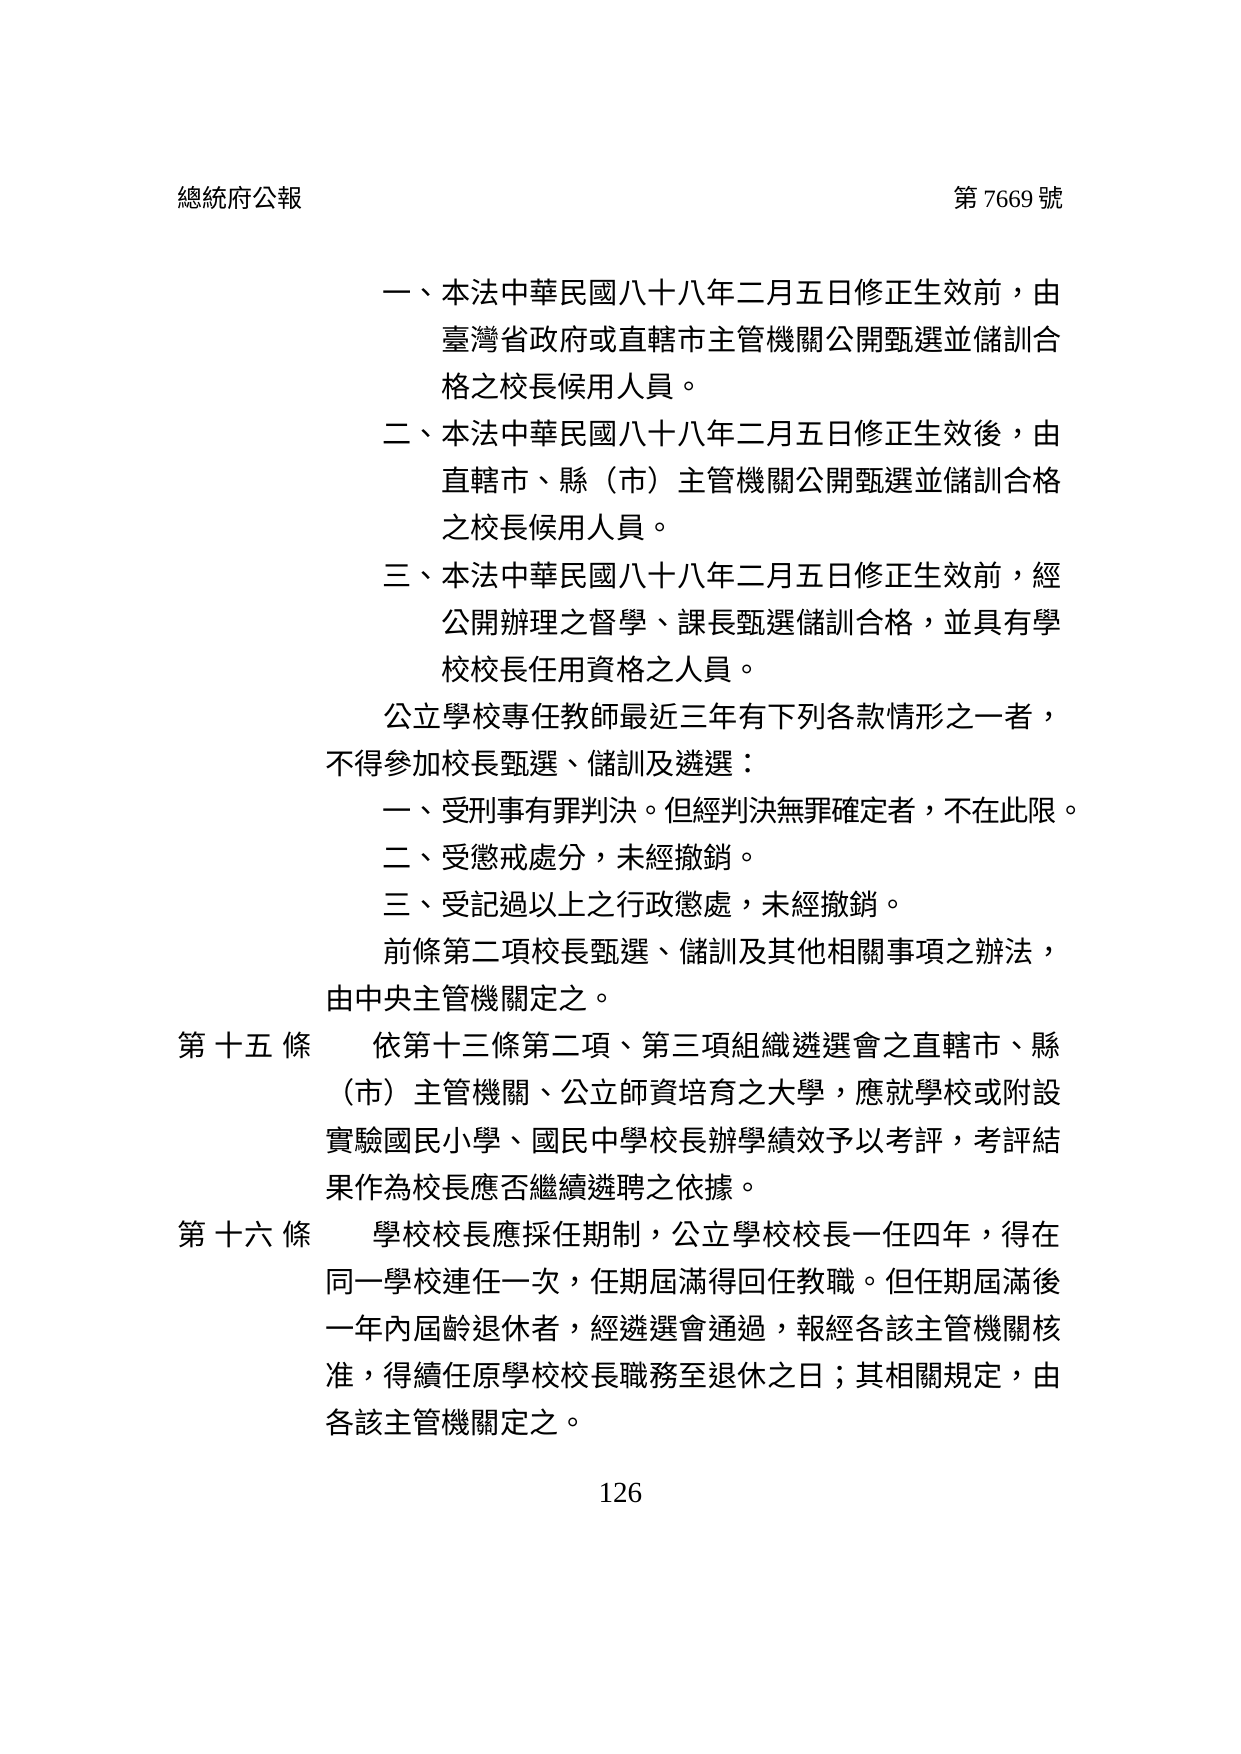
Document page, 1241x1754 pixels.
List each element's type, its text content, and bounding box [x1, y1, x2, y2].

text 前條第二項校長甄選、儲訓及其他相關事項之辦法，由中央主管機關定之。 [325, 925, 1063, 1019]
text 三、 受記過以上之行政懲處，未經撤銷。 [382, 878, 1063, 925]
text 二、 受懲戒處分，未經撤銷。 [382, 831, 1063, 878]
text 一、 受刑事有罪判決。但經判決無罪確定者，不在此限。 [382, 784, 1063, 831]
text 三、 本法中華民國八十八年二月五日修正生效前，經公開辦理之督學、課長甄選儲訓合格，並具有學校校長任用資格之人員。 [382, 548, 1063, 689]
text 第 十六 條 學校校長應採任期制，公立學校校長一任四年，得在同一學校連任一次，任期屆滿得回任教職。但任期屆滿後一年內屆齡退休者，經遴選會通過，報經各該主管機關核准，得續任原學校校長職務至退休之日；其相關規定，由各該主管機關定之。 [177, 1207, 1063, 1443]
text 第 十五 條 依第十三條第二項、第三項組織遴選會之直轄市、縣（市）主管機關、公立師資培育之大學，應就學校或附設實驗國民小學、國民中學校長辦學績效予以考評，考評結果作為校長應否繼續遴聘之依據。 [177, 1019, 1063, 1207]
text 一、 本法中華民國八十八年二月五日修正生效前，由臺灣省政府或直轄市主管機關公開甄選並儲訓合格之校長候用人員。 [382, 266, 1063, 407]
text 二、 本法中華民國八十八年二月五日修正生效後，由直轄市、縣（市）主管機關公開甄選並儲訓合格之校長候用人員。 [382, 407, 1063, 548]
text 公立學校專任教師最近三年有下列各款情形之一者，不得參加校長甄選、儲訓及遴選： [325, 689, 1063, 784]
